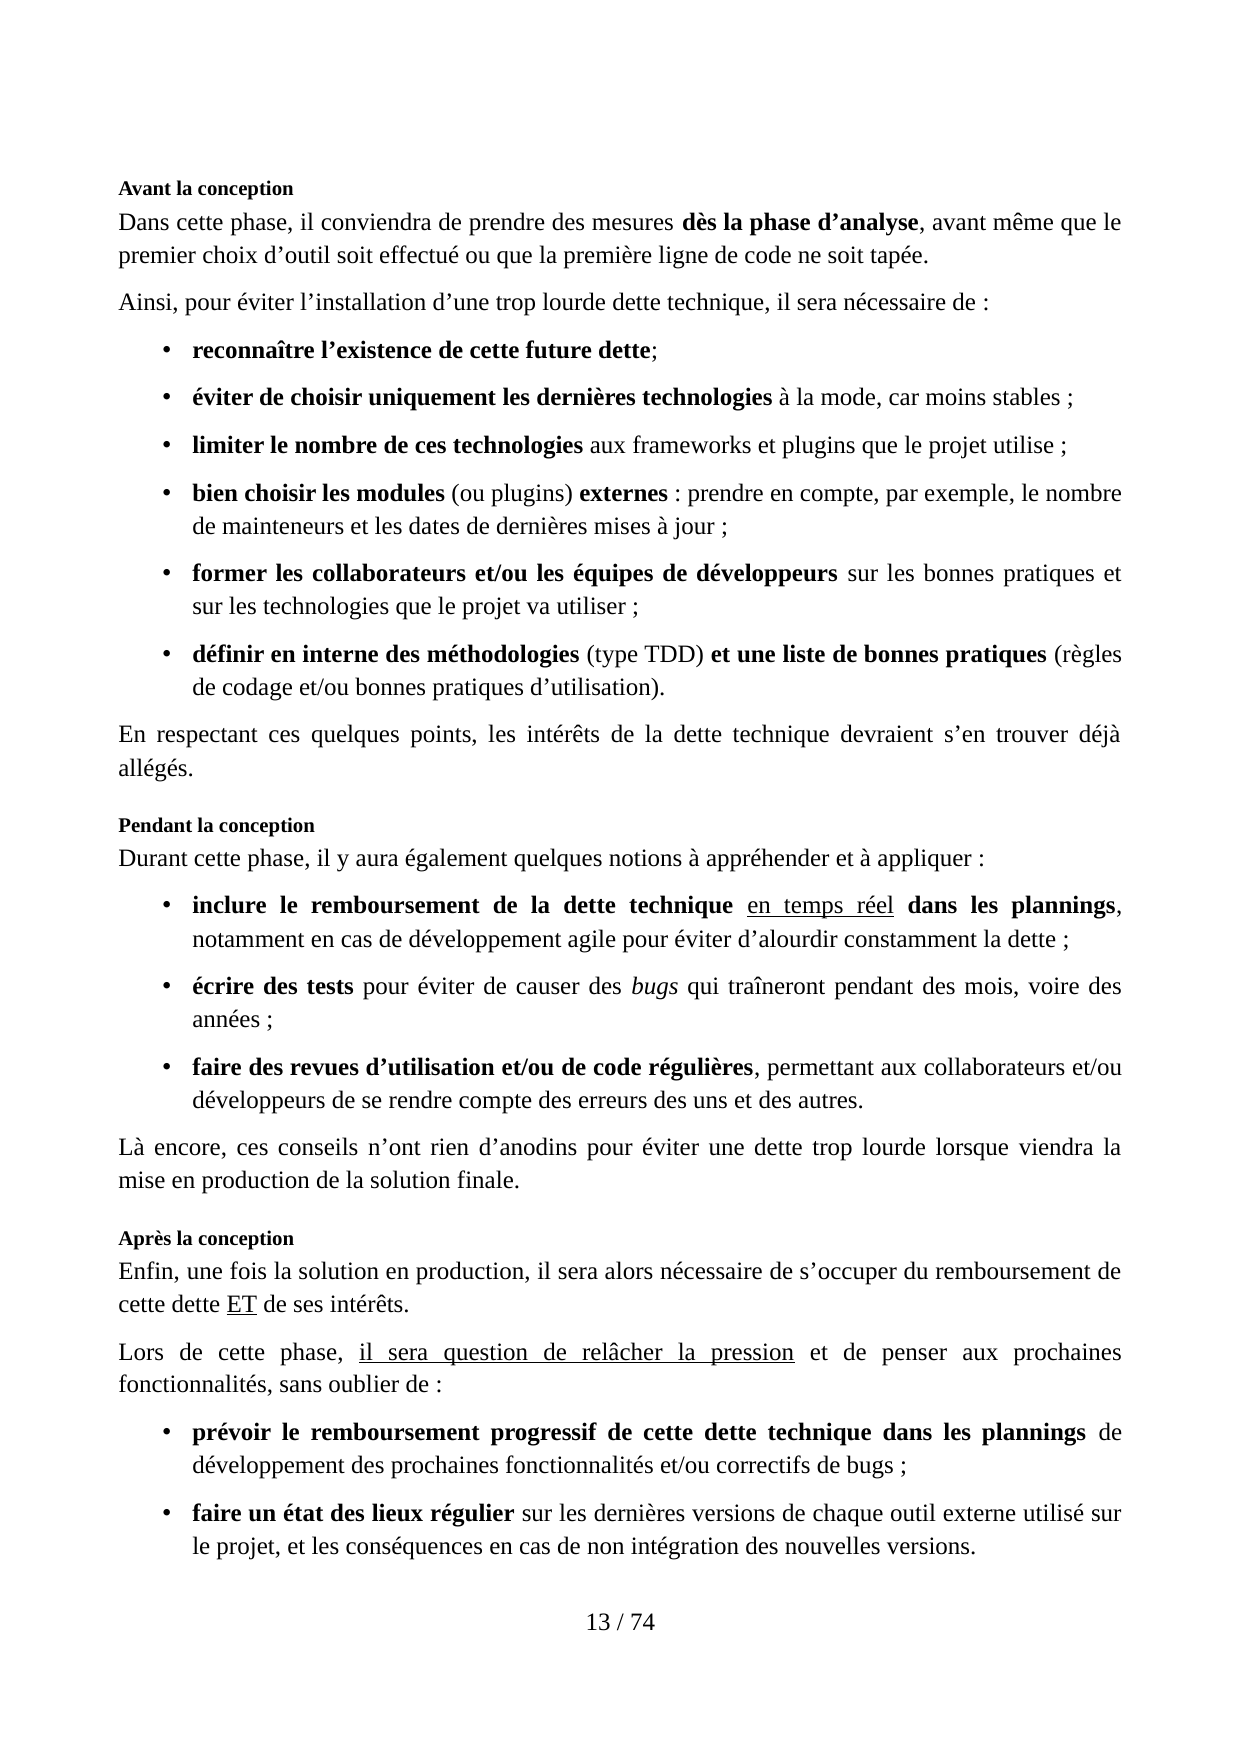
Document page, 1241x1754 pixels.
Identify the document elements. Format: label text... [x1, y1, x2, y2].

text Dans cette phase, il conviendra de prendre des mesures dès la phase d’analyse, avant même que le premier choix d’outil soit effectué ou que la première ligne de code ne soit tapée. [118, 207, 1122, 268]
subtitle Après la conception [118, 1226, 1122, 1250]
text Durant cette phase, il y aura également quelques notions à appréhender et à appliquer : [118, 843, 1122, 872]
list prévoir le remboursement progressif de cette dette technique dans les plannings de développement des prochaines fonctionnalités et/ou correctifs de bugs ; [162, 1417, 1122, 1479]
text Enfin, une fois la solution en production, il sera alors nécessaire de s’occuper du remboursement de cette dette ET de ses intérêts. [118, 1256, 1122, 1318]
list inclure le remboursement de la dette technique en temps réel dans les plannings, notamment en cas de développement agile pour éviter d’alourdir constamment la dette ; [162, 891, 1122, 952]
list éviter de choisir uniquement les dernières technologies à la mode, car moins stables ; [162, 382, 1122, 411]
list faire un état des lieux régulier sur les dernières versions de chaque outil externe utilisé sur le projet, et les conséquences en cas de non intégration des nouvelles versions. [162, 1498, 1122, 1559]
list former les collaborateurs et/ou les équipes de développeurs sur les bonnes pratiques et sur les technologies que le projet va utiliser ; [162, 558, 1122, 620]
text Là encore, ces conseils n’ont rien d’anodins pour éviter une dette trop lourde lorsque viendra la mise en production de la solution finale. [118, 1132, 1122, 1194]
list faire des revues d’utilisation et/ou de code régulières, permettant aux collaborateurs et/ou développeurs de se rendre compte des erreurs des uns et des autres. [162, 1052, 1122, 1114]
text Lors de cette phase, il sera question de relâcher la pression et de penser aux prochaines fonctionnalités, sans oublier de : [118, 1337, 1122, 1398]
subtitle Pendant la conception [118, 813, 1122, 837]
list écrire des tests pour éviter de causer des bugs qui traîneront pendant des mois, voire des années ; [162, 971, 1122, 1033]
list bien choisir les modules (ou plugins) externes : prendre en compte, par exemple, le nombre de mainteneurs et les dates de dernières mises à jour ; [162, 478, 1122, 539]
text En respectant ces quelques points, les intérêts de la dette technique devraient s’en trouver déjà allégés. [118, 719, 1122, 781]
subtitle Avant la conception [118, 176, 1122, 200]
list limiter le nombre de ces technologies aux frameworks et plugins que le projet utilise ; [162, 430, 1122, 459]
list définir en interne des méthodologies (type TDD) et une liste de bonnes pratiques (règles de codage et/ou bonnes pratiques d’utilisation). [162, 639, 1122, 701]
text Ainsi, pour éviter l’installation d’une trop lourde dette technique, il sera nécessaire de : [118, 287, 1122, 316]
list reconnaître l’existence de cette future dette; [162, 335, 1122, 364]
